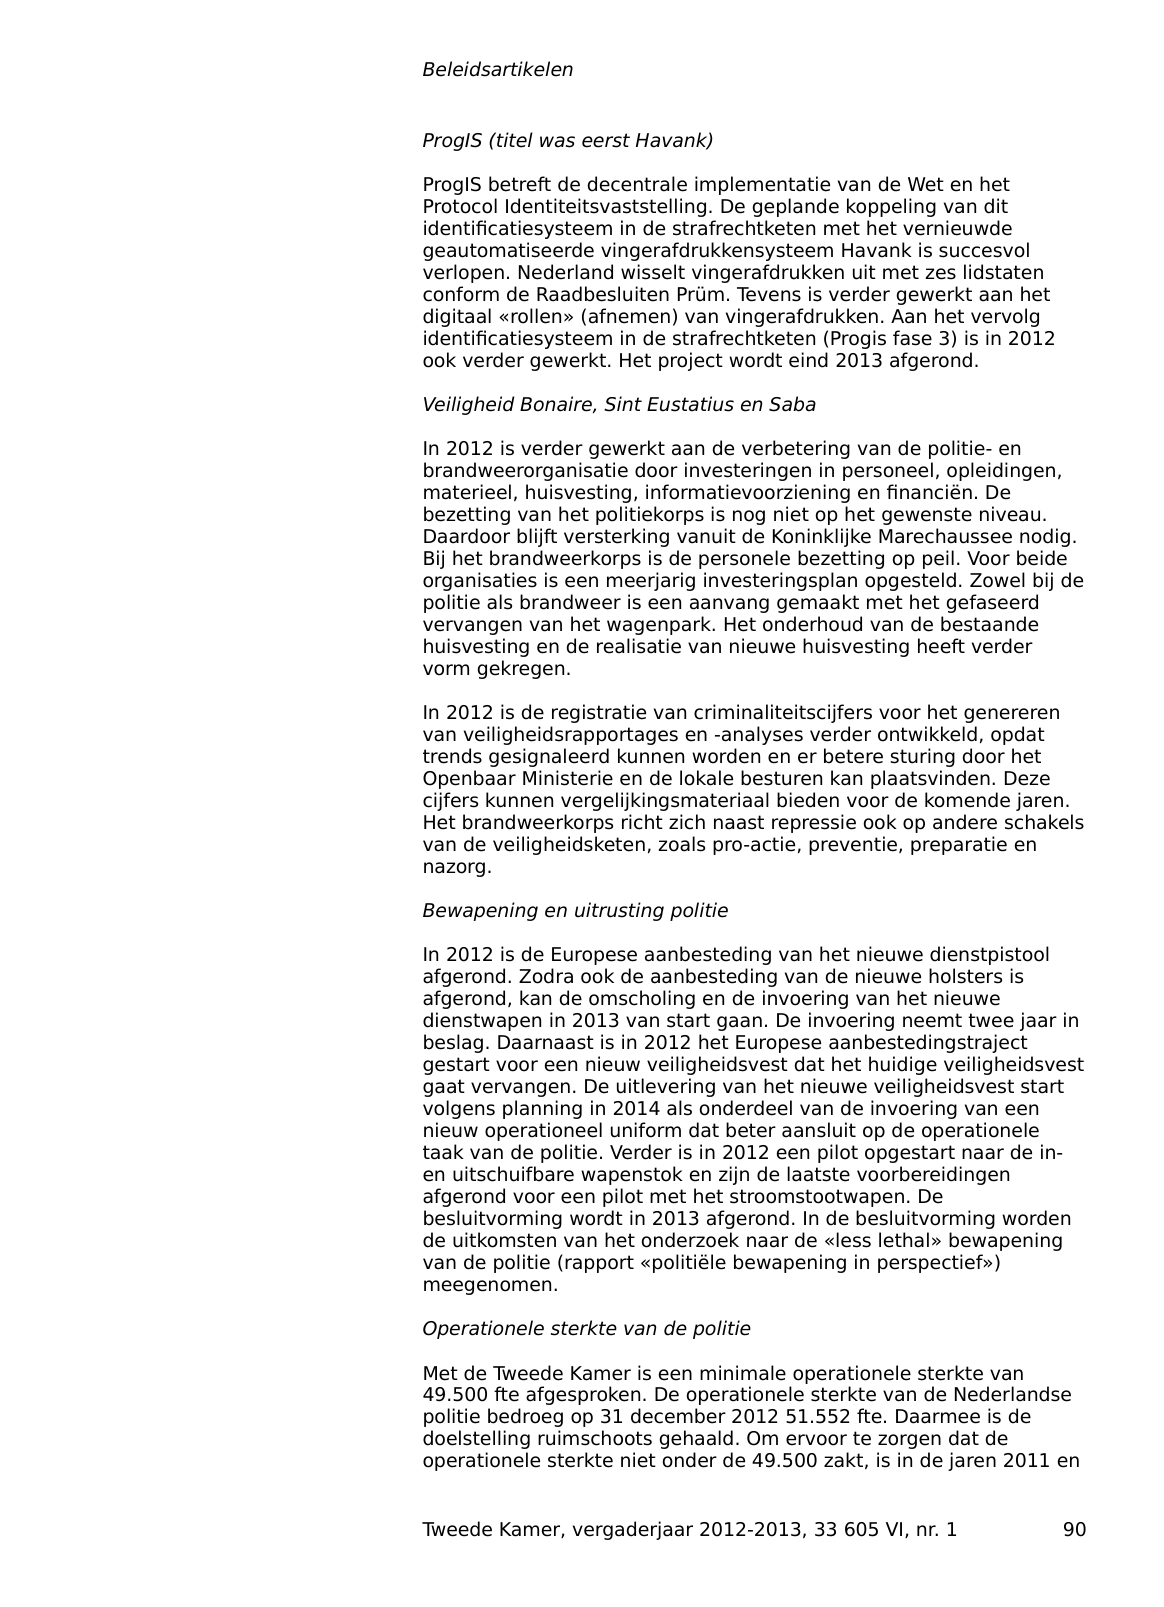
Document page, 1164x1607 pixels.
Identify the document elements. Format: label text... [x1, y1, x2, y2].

text In 2012 is verder gewerkt aan de verbetering van de politie- en brandweerorganisatie door investeringen in personeel, opleidingen, materieel, huisvesting, informatievoorziening en financiën. De bezetting van het politiekorps is nog niet op het gewenste niveau. Daardoor blijft versterking vanuit de Koninklijke Marechaussee nodig. Bij het brandweerkorps is de personele bezetting op peil. Voor beide organisaties is een meerjarig investeringsplan opgesteld. Zowel bij de politie als brandweer is een aanvang gemaakt met het gefaseerd vervangen van het wagenpark. Het onderhoud van de bestaande huisvesting en de realisatie van nieuwe huisvesting heeft verder vorm gekregen. [422, 438, 1087, 680]
subtitle Bewapening en uitrusting politie [422, 900, 1087, 922]
text Met de Tweede Kamer is een minimale operationele sterkte van 49.500 fte afgesproken. De operationele sterkte van de Nederlandse politie bedroeg op 31 december 2012 51.552 fte. Daarmee is de doelstelling ruimschoots gehaald. Om ervoor te zorgen dat de operationele sterkte niet onder de 49.500 zakt, is in de jaren 2011 en [422, 1362, 1087, 1472]
text In 2012 is de registratie van criminaliteitscijfers voor het genereren van veiligheidsrapportages en -analyses verder ontwikkeld, opdat trends gesignaleerd kunnen worden en er betere sturing door het Openbaar Ministerie en de lokale besturen kan plaatsvinden. Deze cijfers kunnen vergelijkingsmateriaal bieden voor de komende jaren. Het brandweerkorps richt zich naast repressie ook op andere schakels van de veiligheidsketen, zoals pro-actie, preventie, preparatie en nazorg. [422, 702, 1087, 878]
subtitle Veiligheid Bonaire, Sint Eustatius en Saba [422, 394, 1087, 416]
subtitle ProgIS (titel was eerst Havank) [422, 130, 1087, 152]
subtitle Operationele sterkte van de politie [422, 1318, 1087, 1340]
text ProgIS betreft de decentrale implementatie van de Wet en het Protocol Identiteitsvaststelling. De geplande koppeling van dit identificatiesysteem in de strafrechtketen met het vernieuwde geautomatiseerde vingerafdrukkensysteem Havank is succesvol verlopen. Nederland wisselt vingerafdrukken uit met zes lidstaten conform de Raadbesluiten Prüm. Tevens is verder gewerkt aan het digitaal «rollen» (afnemen) van vingerafdrukken. Aan het vervolg identificatiesysteem in de strafrechtketen (Progis fase 3) is in 2012 ook verder gewerkt. Het project wordt eind 2013 afgerond. [422, 174, 1087, 372]
text In 2012 is de Europese aanbesteding van het nieuwe dienstpistool afgerond. Zodra ook de aanbesteding van de nieuwe holsters is afgerond, kan de omscholing en de invoering van het nieuwe dienstwapen in 2013 van start gaan. De invoering neemt twee jaar in beslag. Daarnaast is in 2012 het Europese aanbestedingstraject gestart voor een nieuw veiligheidsvest dat het huidige veiligheidsvest gaat vervangen. De uitlevering van het nieuwe veiligheidsvest start volgens planning in 2014 als onderdeel van de invoering van een nieuw operationeel uniform dat beter aansluit op de operationele taak van de politie. Verder is in 2012 een pilot opgestart naar de in- en uitschuifbare wapenstok en zijn de laatste voorbereidingen afgerond voor een pilot met het stroomstootwapen. De besluitvorming wordt in 2013 afgerond. In de besluitvorming worden de uitkomsten van het onderzoek naar de «less lethal» bewapening van de politie (rapport «politiële bewapening in perspectief») meegenomen. [422, 944, 1087, 1296]
